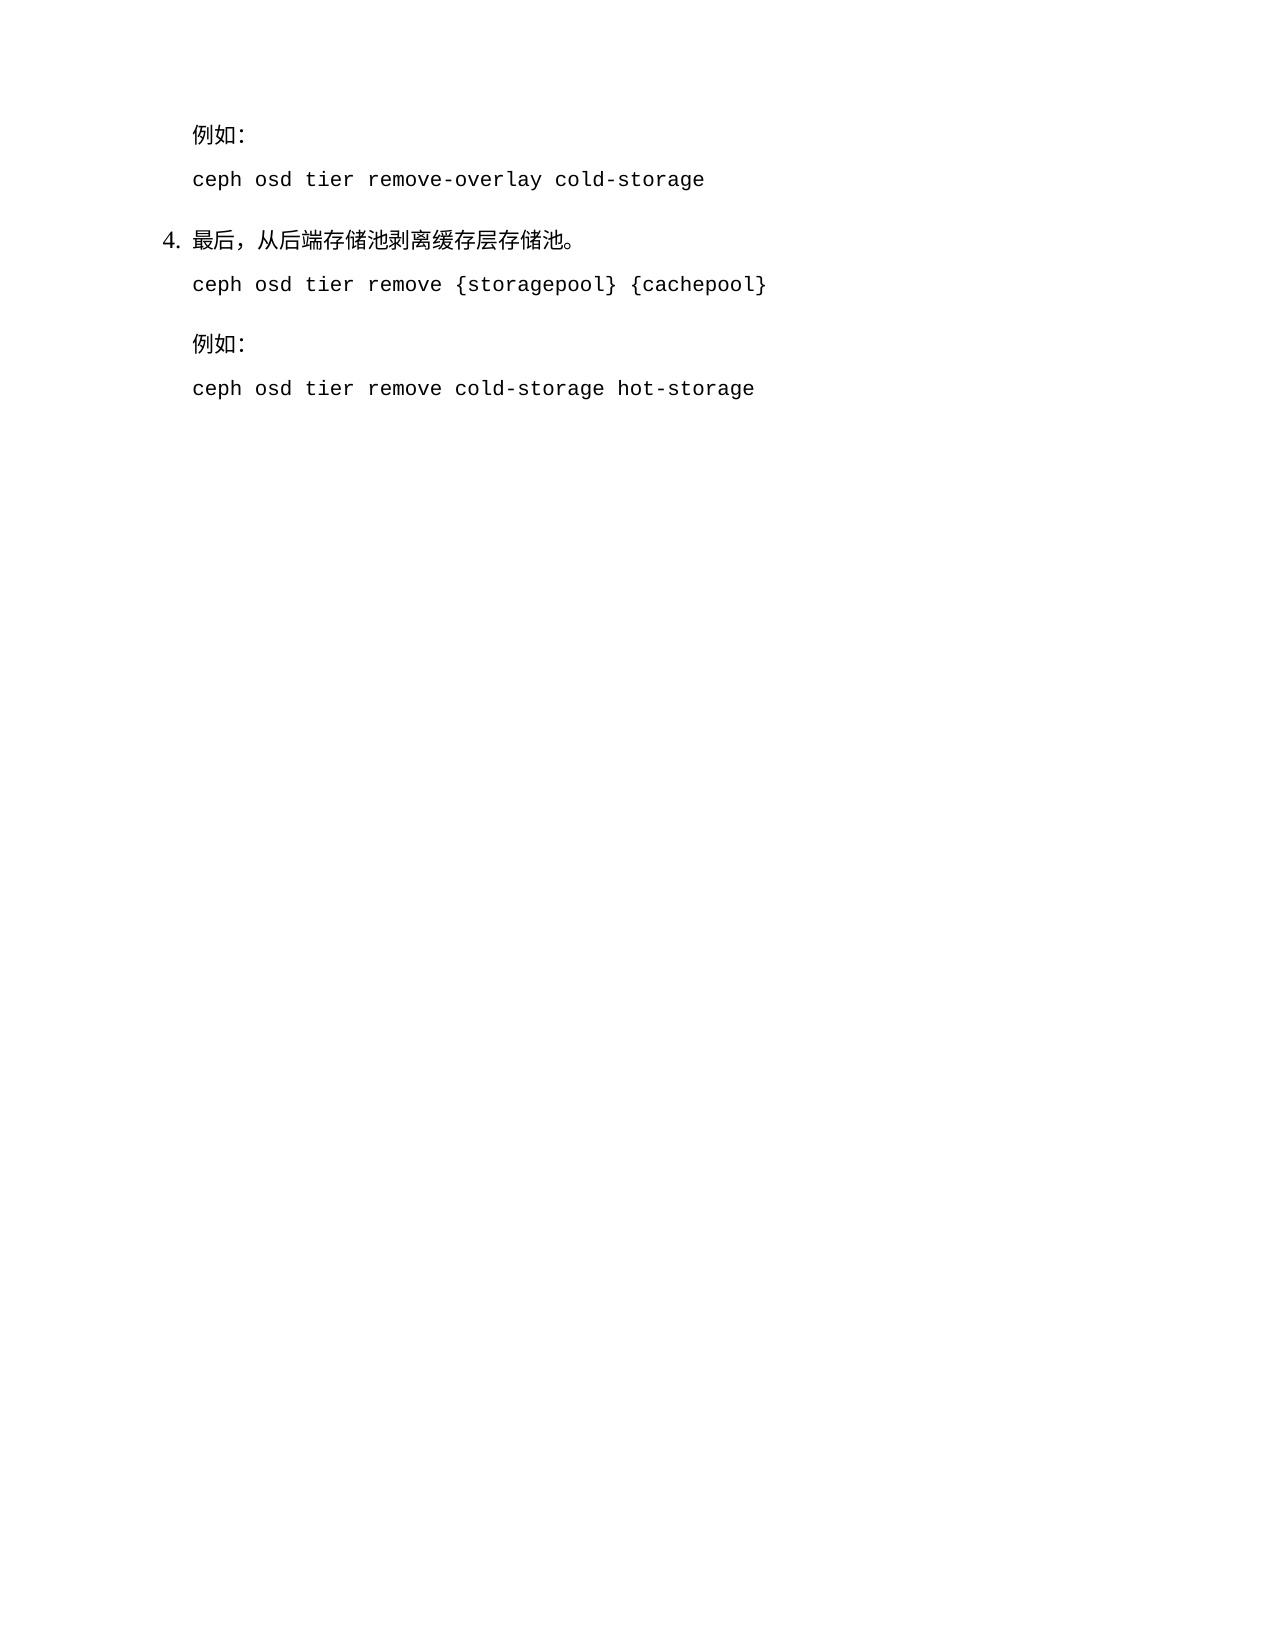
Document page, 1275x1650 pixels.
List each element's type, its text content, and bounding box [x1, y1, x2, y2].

text 例如： [118, 118, 1157, 150]
text ceph osd tier remove {storagepool} {cachepool} [118, 274, 1157, 298]
list 最后，从后端存储池剥离缓存层存储池。 [162, 223, 1157, 254]
text ceph osd tier remove-overlay cold-storage [118, 169, 1157, 193]
text ceph osd tier remove cold-storage hot-storage [118, 378, 1157, 402]
text 例如： [118, 327, 1157, 359]
